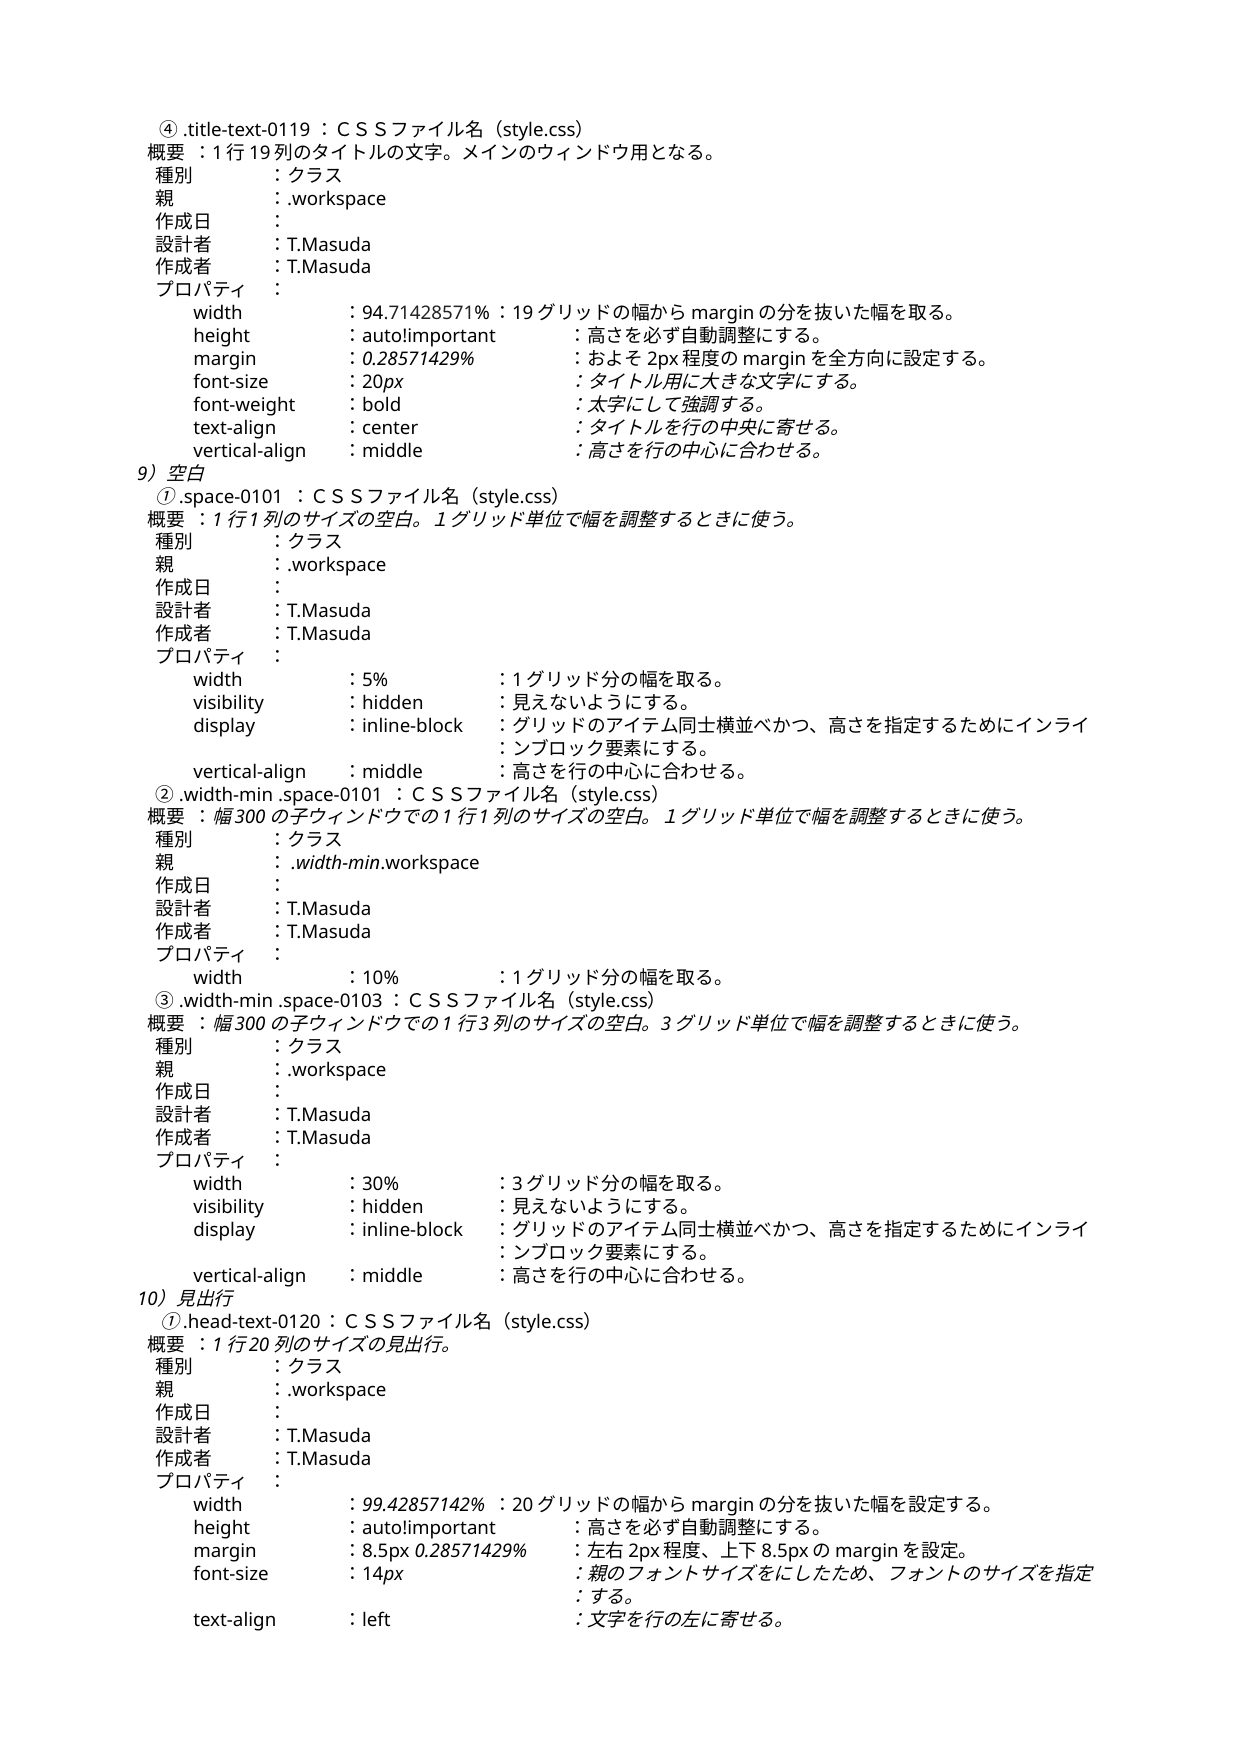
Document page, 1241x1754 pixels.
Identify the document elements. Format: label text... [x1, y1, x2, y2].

text width ：30% ：3グリッド分の幅を取る。 [118, 1172, 1122, 1195]
text ① .head-text-0120 ：ＣＳＳファイル名（style.css） [118, 1310, 1122, 1333]
text 概要 ：1行19列のタイトルの文字。メインのウィンドウ用となる。 [118, 141, 1122, 164]
text 作成日 ： [118, 1081, 1122, 1103]
text プロパティ ： [118, 943, 1122, 966]
text text-align ：center ：タイトルを行の中央に寄せる。 [118, 416, 1122, 439]
text 設計者 ：T.Masuda [118, 233, 1122, 256]
text ③ .width-min .space-0103 ：ＣＳＳファイル名（style.css） [118, 989, 1122, 1012]
text vertical-align ：middle ：高さを行の中心に合わせる。 [118, 760, 1122, 783]
text 作成者 ：T.Masuda [118, 622, 1122, 645]
text プロパティ ： [118, 1149, 1122, 1172]
text ④ .title-text-0119 ：ＣＳＳファイル名（style.css） [118, 118, 1122, 141]
text 設計者 ：T.Masuda [118, 599, 1122, 622]
text 9）空白 [118, 462, 1122, 485]
text font-size ：14px ：親のフォントサイズをにしたため、フォントのサイズを指定 [118, 1562, 1122, 1585]
text 概要 ：幅300の子ウィンドウでの1行3列のサイズの空白。3グリッド単位で幅を調整するときに使う。 [118, 1012, 1122, 1035]
text display ：inline-block ：グリッドのアイテム同士横並べかつ、高さを指定するためにインライ [118, 714, 1122, 737]
text 種別 ：クラス [118, 531, 1122, 553]
text プロパティ ： [118, 645, 1122, 668]
text 設計者 ：T.Masuda [118, 1103, 1122, 1126]
text プロパティ ： [118, 1470, 1122, 1493]
text text-align ：left ：文字を行の左に寄せる。 [118, 1608, 1122, 1631]
text vertical-align ：middle ：高さを行の中心に合わせる。 [118, 1264, 1122, 1287]
text width ：5% ：1グリッド分の幅を取る。 [118, 668, 1122, 691]
text width ：94.71428571% ：19グリッドの幅からmarginの分を抜いた幅を取る。 [118, 301, 1122, 324]
text font-size ：20px ：タイトル用に大きな文字にする。 [118, 370, 1122, 393]
text 種別 ：クラス [118, 164, 1122, 187]
text font-weight ：bold ：太字にして強調する。 [118, 393, 1122, 416]
text 設計者 ：T.Masuda [118, 897, 1122, 920]
text display ：inline-block ：グリッドのアイテム同士横並べかつ、高さを指定するためにインライ [118, 1218, 1122, 1241]
text 親 ： .width-min.workspace [118, 851, 1122, 874]
text width ：99.42857142% ：20グリッドの幅からmarginの分を抜いた幅を設定する。 [118, 1493, 1122, 1516]
text 作成日 ： [118, 576, 1122, 599]
text height ：auto!important ：高さを必ず自動調整にする。 [118, 324, 1122, 347]
text ② .width-min .space-0101 ：ＣＳＳファイル名（style.css） [118, 783, 1122, 806]
text 親 ：.workspace [118, 1378, 1122, 1401]
text 作成日 ： [118, 1401, 1122, 1424]
text visibility ：hidden ：見えないようにする。 [118, 1195, 1122, 1218]
text 親 ：.workspace [118, 1058, 1122, 1081]
text height ：auto!important ：高さを必ず自動調整にする。 margin ：8.5px 0.28571429% ：左右2px程度、上下8.5pxのmarginを設定。 [118, 1516, 1122, 1562]
text 作成者 ：T.Masuda [118, 1447, 1122, 1470]
text 親 ：.workspace [118, 187, 1122, 210]
text 作成者 ：T.Masuda [118, 256, 1122, 278]
text 作成者 ：T.Masuda [118, 920, 1122, 943]
text 概要 ：1行1列のサイズの空白。１グリッド単位で幅を調整するときに使う。 [118, 508, 1122, 531]
text 種別 ：クラス [118, 828, 1122, 851]
text 作成日 ： [118, 210, 1122, 233]
text 作成者 ：T.Masuda [118, 1126, 1122, 1149]
text visibility ：hidden ：見えないようにする。 [118, 691, 1122, 714]
text 概要 ：幅300の子ウィンドウでの1行1列のサイズの空白。１グリッド単位で幅を調整するときに使う。 [118, 806, 1122, 828]
text margin ：0.28571429% ：およそ2px程度のmarginを全方向に設定する。 [118, 347, 1122, 370]
text プロパティ ： [118, 278, 1122, 301]
text 親 ：.workspace [118, 553, 1122, 576]
text 設計者 ：T.Masuda [118, 1424, 1122, 1447]
text 種別 ：クラス [118, 1035, 1122, 1058]
text ① .space-0101 ：ＣＳＳファイル名（style.css） [118, 485, 1122, 508]
text ：する。 [118, 1585, 1122, 1608]
text ：ンブロック要素にする。 [118, 1241, 1122, 1264]
text vertical-align ：middle ：高さを行の中心に合わせる。 [118, 439, 1122, 462]
text 10）見出行 [118, 1287, 1122, 1310]
text 作成日 ： [118, 874, 1122, 897]
text width ：10% ：1グリッド分の幅を取る。 [118, 966, 1122, 989]
text 概要 ：1行20列のサイズの見出行。 [118, 1333, 1122, 1356]
text 種別 ：クラス [118, 1356, 1122, 1378]
text ：ンブロック要素にする。 [118, 737, 1122, 760]
